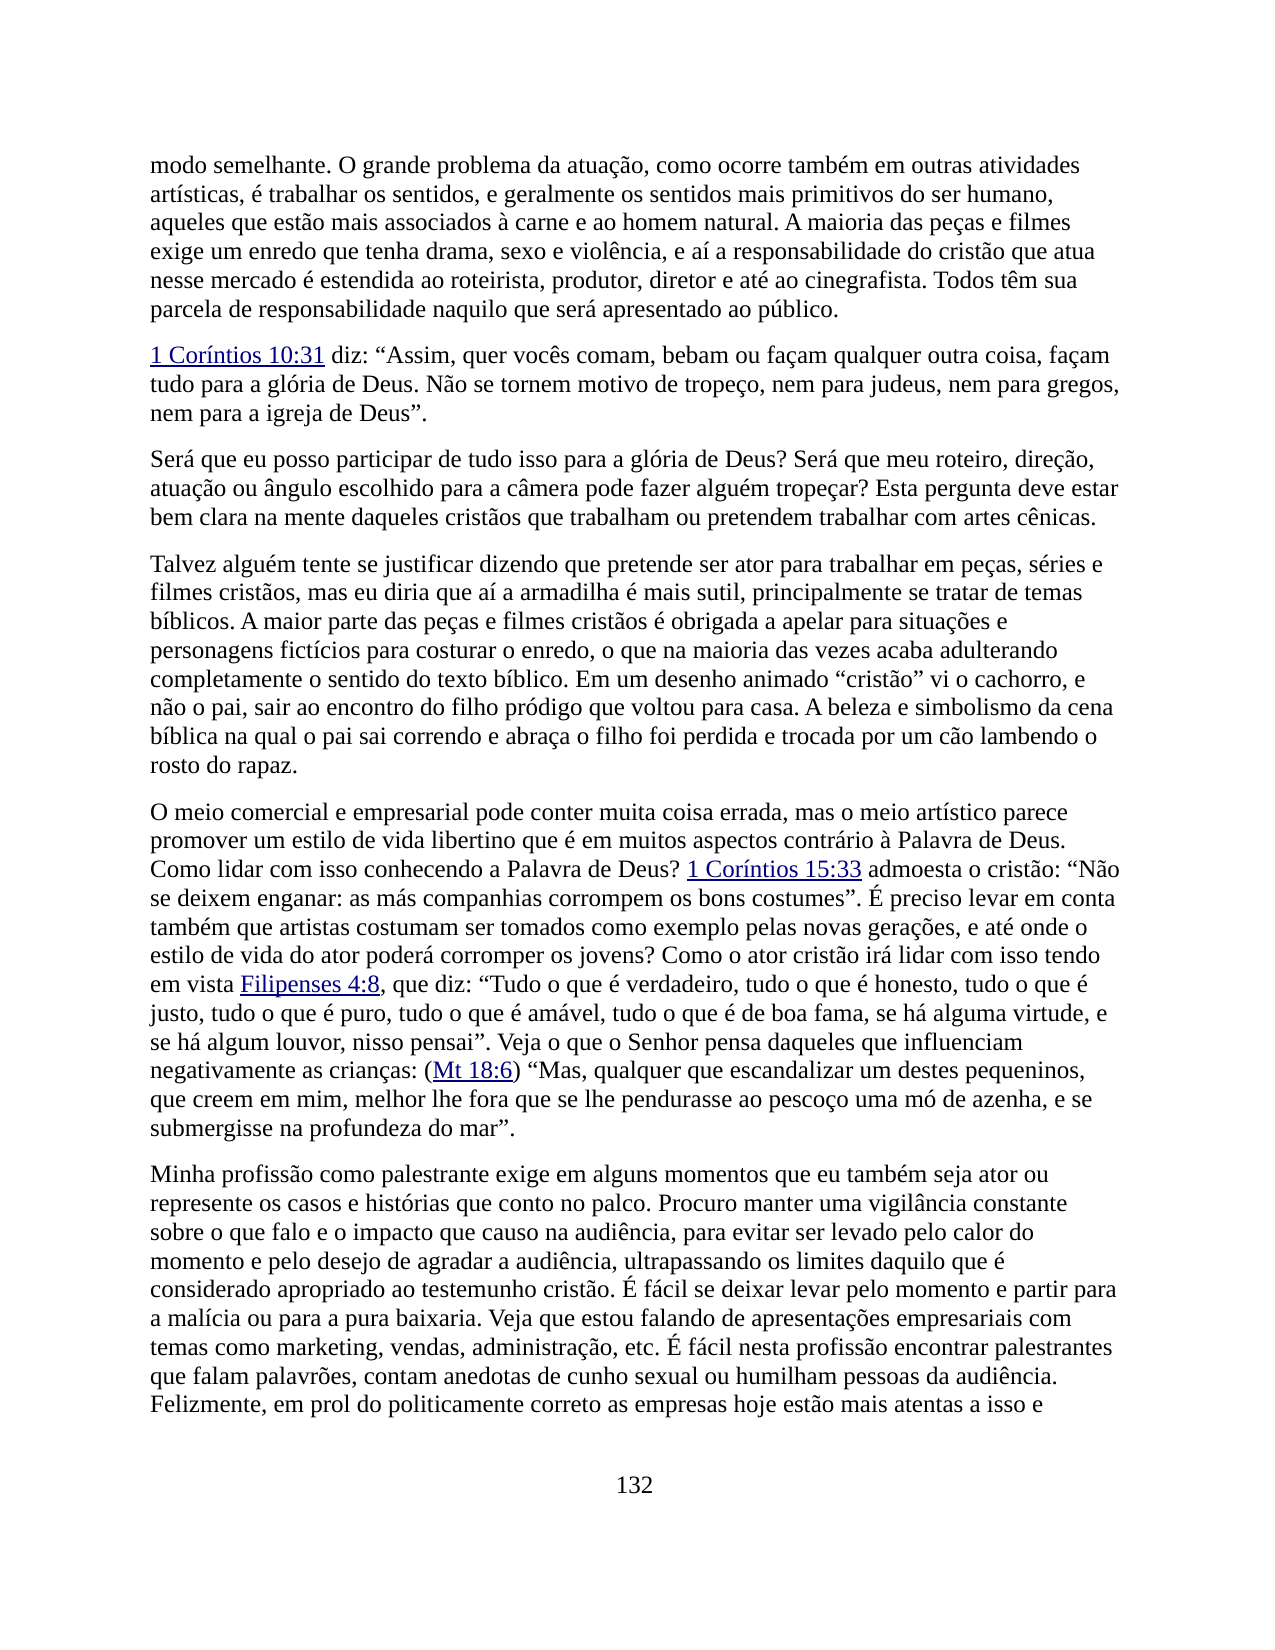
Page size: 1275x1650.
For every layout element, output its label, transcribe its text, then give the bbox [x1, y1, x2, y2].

text Minha profissão como palestrante exige em alguns momentos que eu também seja ator ou represente os casos e histórias que conto no palco. Procuro manter uma vigilância constante sobre o que falo e o impacto que causo na audiência, para evitar ser levado pelo calor do momento e pelo desejo de agradar a audiência, ultrapassando os limites daquilo que é considerado apropriado ao testemunho cristão. É fácil se deixar levar pelo momento e partir para a malícia ou para a pura baixaria. Veja que estou falando de apresentações empresariais com temas como marketing, vendas, administração, etc. É fácil nesta profissão encontrar palestrantes que falam palavrões, contam anedotas de cunho sexual ou humilham pessoas da audiência. Felizmente, em prol do politicamente correto as empresas hoje estão mais atentas a isso e [150, 1159, 1125, 1418]
text modo semelhante. O grande problema da atuação, como ocorre também em outras atividades artísticas, é trabalhar os sentidos, e geralmente os sentidos mais primitivos do ser humano, aqueles que estão mais associados à carne e ao homem natural. A maioria das peças e filmes exige um enredo que tenha drama, sexo e violência, e aí a responsabilidade do cristão que atua nesse mercado é estendida ao roteirista, produtor, diretor e até ao cinegrafista. Todos têm sua parcela de responsabilidade naquilo que será apresentado ao público. [150, 150, 1125, 322]
text 1 Coríntios 10:31 diz: “Assim, quer vocês comam, bebam ou façam qualquer outra coisa, façam tudo para a glória de Deus. Não se tornem motivo de tropeço, nem para judeus, nem para gregos, nem para a igreja de Deus”. [150, 340, 1125, 427]
text Talvez alguém tente se justificar dizendo que pretende ser ator para trabalhar em peças, séries e filmes cristãos, mas eu diria que aí a armadilha é mais sutil, principalmente se tratar de temas bíblicos. A maior parte das peças e filmes cristãos é obrigada a apelar para situações e personagens fictícios para costurar o enredo, o que na maioria das vezes acaba adulterando completamente o sentido do texto bíblico. Em um desenho animado “cristão” vi o cachorro, e não o pai, sair ao encontro do filho pródigo que voltou para casa. A beleza e simbolismo da cena bíblica na qual o pai sai correndo e abraça o filho foi perdida e trocada por um cão lambendo o rosto do rapaz. [150, 549, 1125, 779]
text Será que eu posso participar de tudo isso para a glória de Deus? Será que meu roteiro, direção, atuação ou ângulo escolhido para a câmera pode fazer alguém tropeçar? Esta pergunta deve estar bem clara na mente daqueles cristãos que trabalham ou pretendem trabalhar com artes cênicas. [150, 444, 1125, 531]
text O meio comercial e empresarial pode conter muita coisa errada, mas o meio artístico parece promover um estilo de vida libertino que é em muitos aspectos contrário à Palavra de Deus. Como lidar com isso conhecendo a Palavra de Deus? 1 Coríntios 15:33 admoesta o cristão: “Não se deixem enganar: as más companhias corrompem os bons costumes”. É preciso levar em conta também que artistas costumam ser tomados como exemplo pelas novas gerações, e até onde o estilo de vida do ator poderá corromper os jovens? Como o ator cristão irá lidar com isso tendo em vista Filipenses 4:8, que diz: “Tudo o que é verdadeiro, tudo o que é honesto, tudo o que é justo, tudo o que é puro, tudo o que é amável, tudo o que é de boa fama, se há alguma virtude, e se há algum louvor, nisso pensai”. Veja o que o Senhor pensa daqueles que influenciam negativamente as crianças: (Mt 18:6) “Mas, qualquer que escandalizar um destes pequeninos, que creem em mim, melhor lhe fora que se lhe pendurasse ao pescoço uma mó de azenha, e se submergisse na profundeza do mar”. [150, 797, 1125, 1142]
